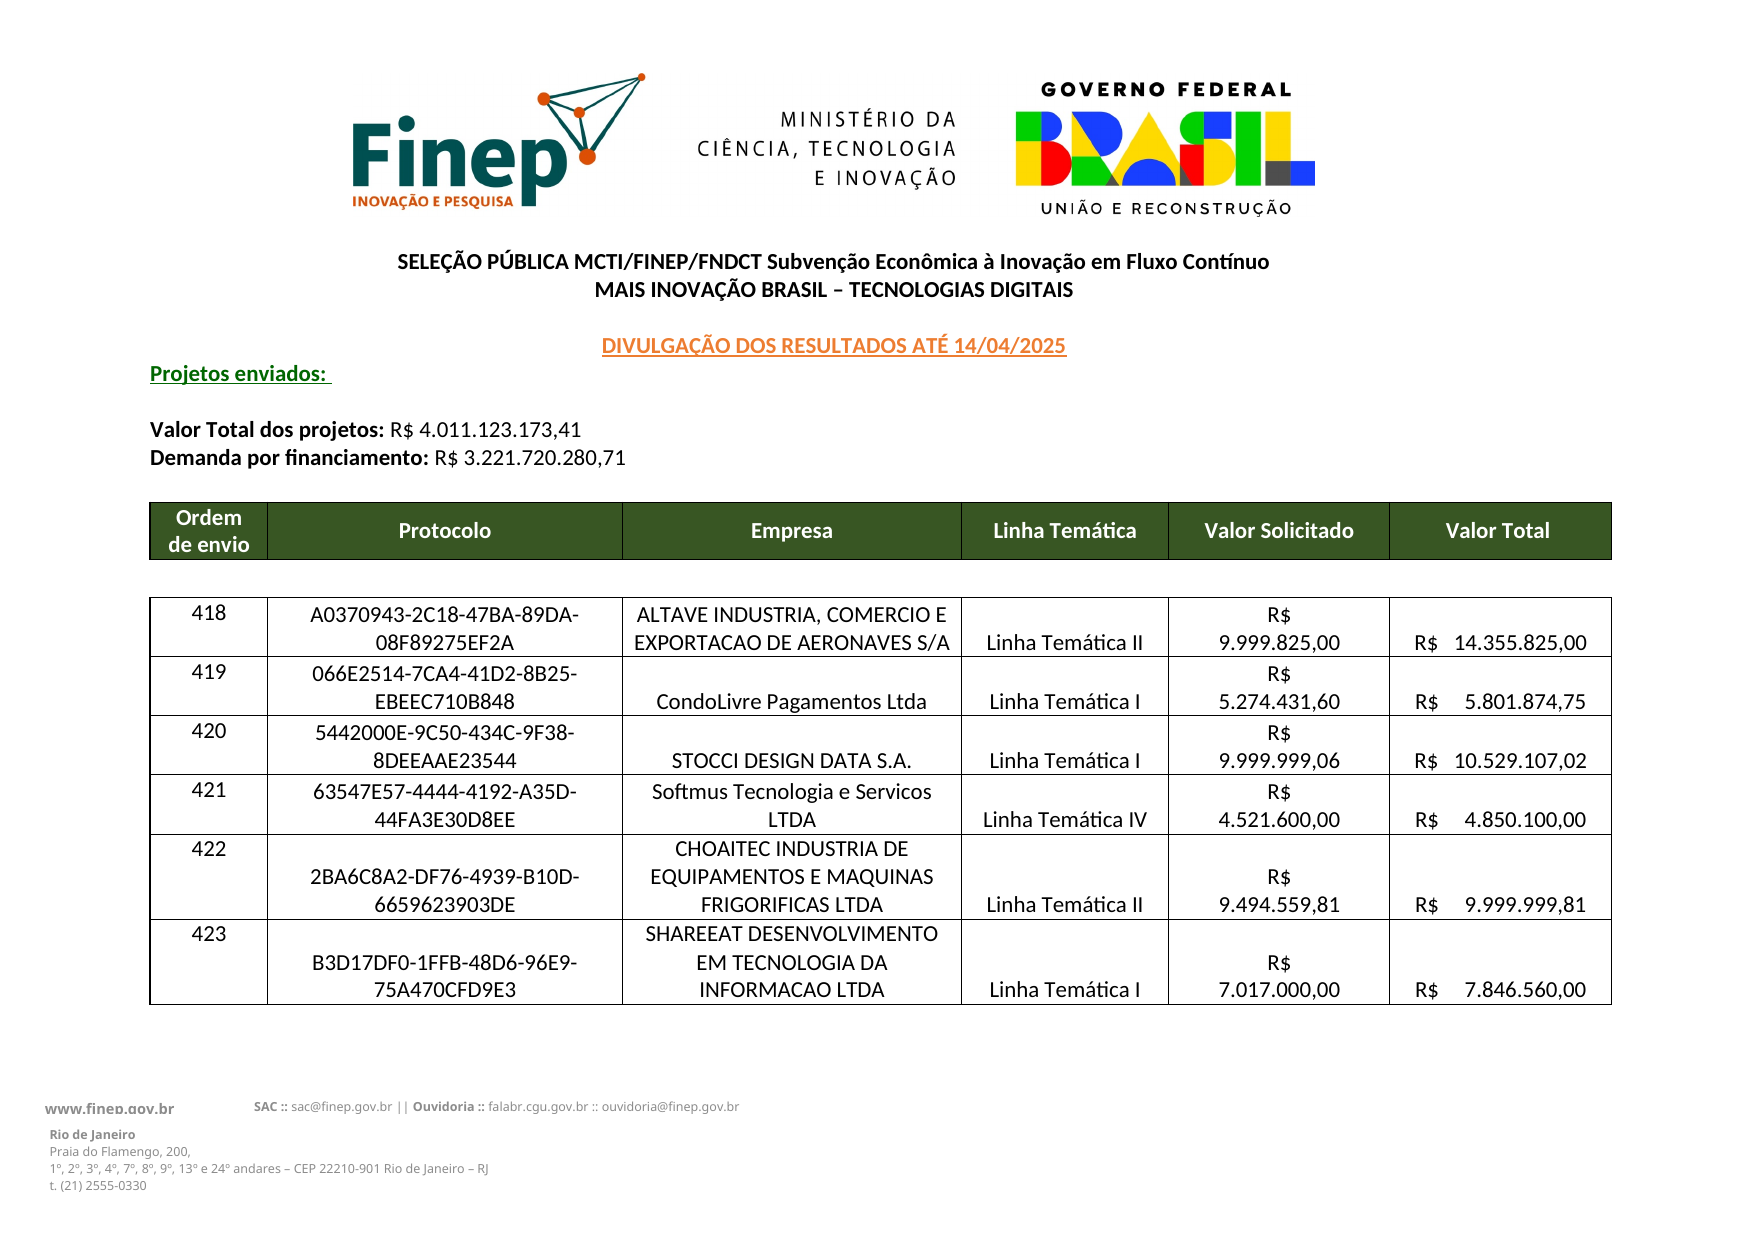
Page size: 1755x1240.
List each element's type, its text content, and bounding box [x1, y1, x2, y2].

table_cell R$ 14.355.825,00 [1390, 598, 1611, 656]
table_cell R$ 7.846.560,00 [1390, 920, 1611, 1004]
table_cell Linha Temática I [962, 716, 1168, 774]
table_cell 421 [151, 775, 267, 833]
table_cell SHAREEAT DESENVOLVIMENTO EM TECNOLOGIA DA INFORMACAO LTDA [623, 920, 961, 1004]
table_cell R$ 9.494.559,81 [1169, 835, 1389, 918]
table_cell Softmus Tecnologia e Servicos LTDA [623, 775, 961, 833]
table_cell R$ 4.521.600,00 [1169, 775, 1389, 833]
table_cell 422 [151, 835, 267, 918]
table_cell STOCCI DESIGN DATA S.A. [623, 716, 961, 774]
table_cell 420 [151, 716, 267, 774]
table_cell R$ 5.801.874,75 [1390, 657, 1611, 715]
table_cell ALTAVE INDUSTRIA, COMERCIO E EXPORTACAO DE AERONAVES S/A [623, 598, 961, 656]
table_cell B3D17DF0-1FFB-48D6-96E9-75A470CFD9E3 [268, 920, 622, 1004]
table_cell A0370943-2C18-47BA-89DA-08F89275EF2A [268, 598, 622, 656]
table_cell Linha Temática IV [962, 775, 1168, 833]
table_cell Linha Temática II [962, 835, 1168, 918]
table_cell R$ 9.999.999,81 [1390, 835, 1611, 918]
table_cell Linha Temática I [962, 657, 1168, 715]
table_cell 2BA6C8A2-DF76-4939-B10D-6659623903DE [268, 835, 622, 918]
table_cell R$ 4.850.100,00 [1390, 775, 1611, 833]
table_cell 066E2514-7CA4-41D2-8B25-EBEEC710B848 [268, 657, 622, 715]
table_cell 419 [151, 657, 267, 715]
table_cell Linha Temática I [962, 920, 1168, 1004]
table_cell R$ 10.529.107,02 [1390, 716, 1611, 774]
table_cell R$ 9.999.999,06 [1169, 716, 1389, 774]
table_cell R$ 5.274.431,60 [1169, 657, 1389, 715]
table_cell 418 [151, 598, 267, 656]
table_cell 63547E57-4444-4192-A35D-44FA3E30D8EE [268, 775, 622, 833]
table_cell R$ 9.999.825,00 [1169, 598, 1389, 656]
table_cell R$ 7.017.000,00 [1169, 920, 1389, 1004]
table_cell 5442000E-9C50-434C-9F38-8DEEAAE23544 [268, 716, 622, 774]
table_cell 423 [151, 920, 267, 1004]
table_cell Linha Temática II [962, 598, 1168, 656]
table_cell CondoLivre Pagamentos Ltda [623, 657, 961, 715]
table_cell CHOAITEC INDUSTRIA DE EQUIPAMENTOS E MAQUINAS FRIGORIFICAS LTDA [623, 835, 961, 918]
